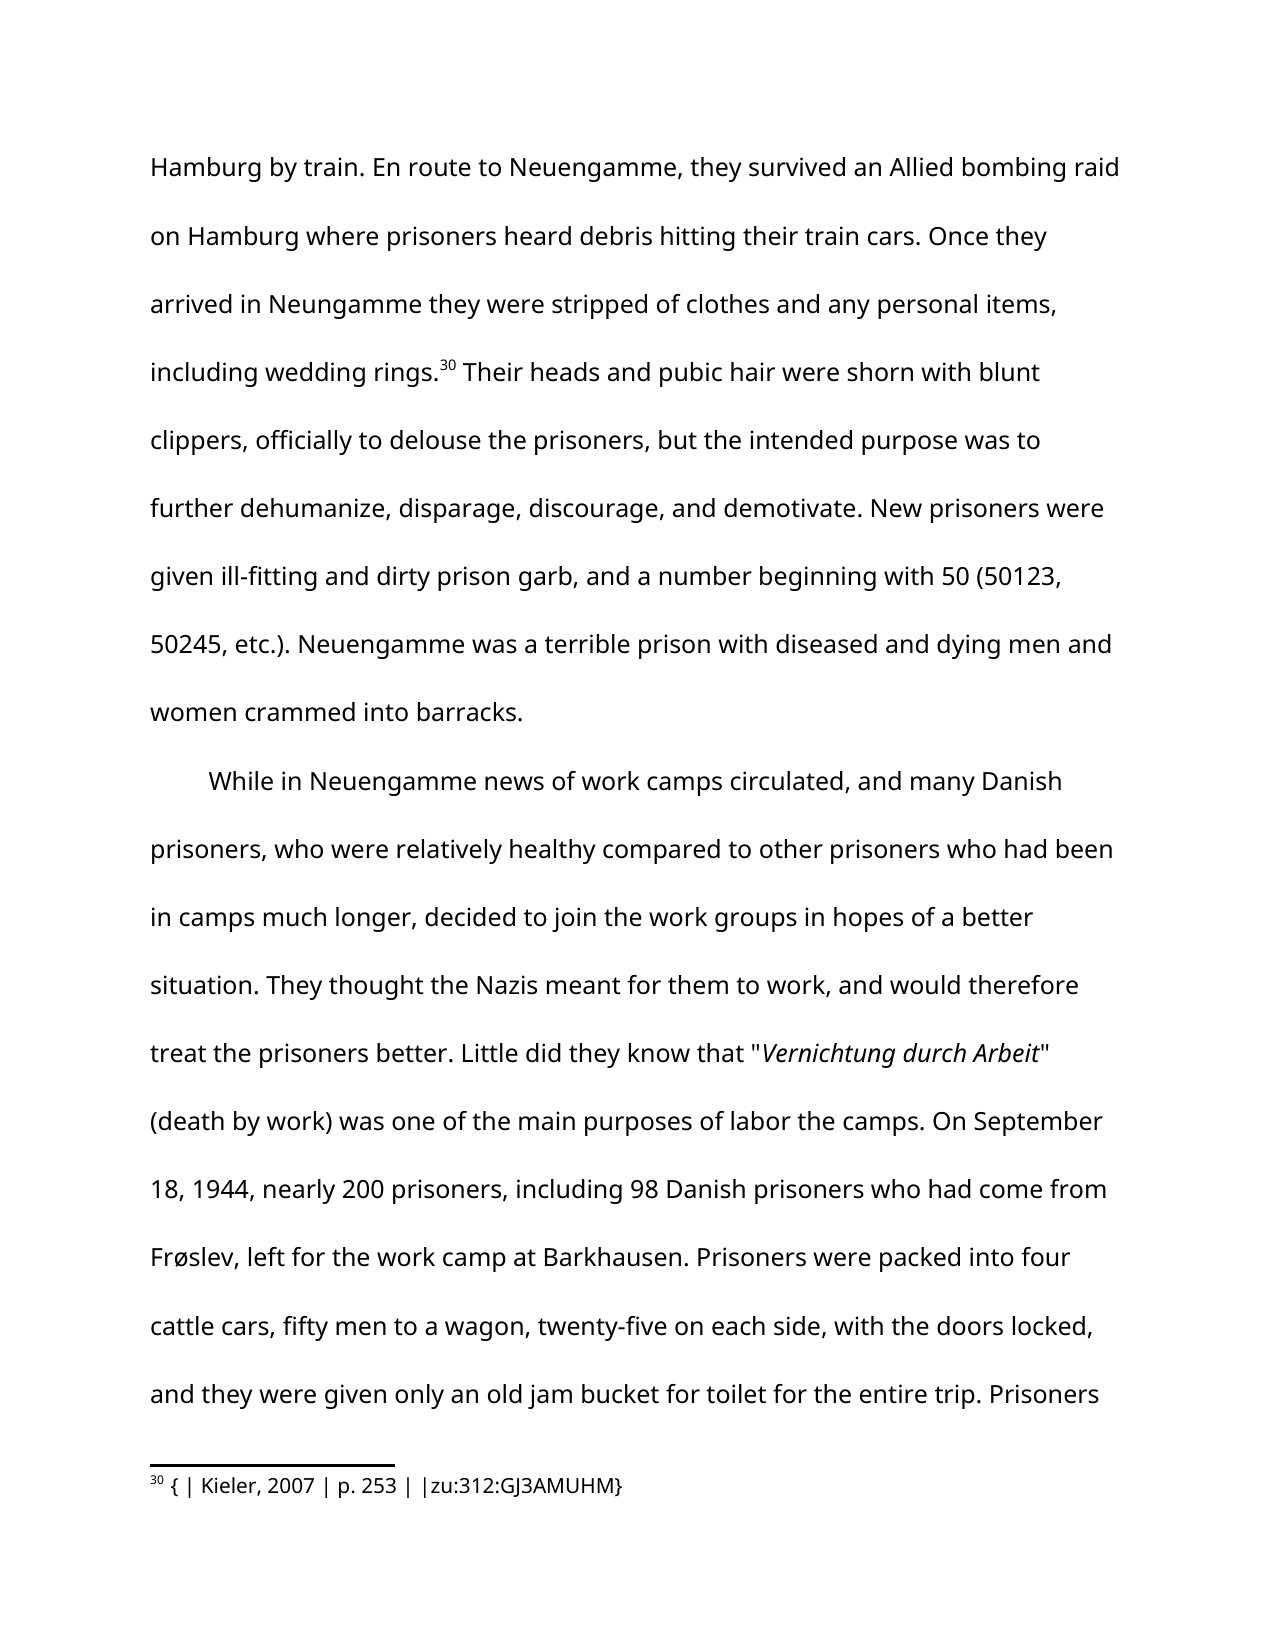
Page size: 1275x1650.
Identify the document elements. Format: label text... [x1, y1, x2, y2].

text Hamburg by train. En route to Neuengamme, they survived an Allied bombing raid on Hamburg where prisoners heard debris hitting their train cars. Once they arrived in Neungamme they were stripped of clothes and any personal items, including wedding rings. Their heads and pubic hair were shorn with blunt clippers, officially to delouse the prisoners, but the intended purpose was to further dehumanize, disparage, discourage, and demotivate. New prisoners were given ill-fitting and dirty prison garb, and a number beginning with 50 (50123, 50245, etc.). Neuengamme was a terrible prison with diseased and dying men and women crammed into barracks. [150, 150, 1125, 729]
text While in Neuengamme news of work camps circulated, and many Danish prisoners, who were relatively healthy compared to other prisoners who had been in camps much longer, decided to join the work groups in hopes of a better situation. They thought the Nazis meant for them to work, and would therefore treat the prisoners better. Little did they know that "Vernichtung durch Arbeit" (death by work) was one of the main purposes of labor the camps. On September 18, 1944, nearly 200 prisoners, including 98 Danish prisoners who had come from Frøslev, left for the work camp at Barkhausen. Prisoners were packed into four cattle cars, fifty men to a wagon, twenty-five on each side, with the doors locked, and they were given only an old jam bucket for toilet for the entire trip. Prisoners [150, 763, 1125, 1410]
text { | Kieler, 2007 | p. 253 | |zu:312:GJ3AMUHM} [150, 1472, 1125, 1500]
